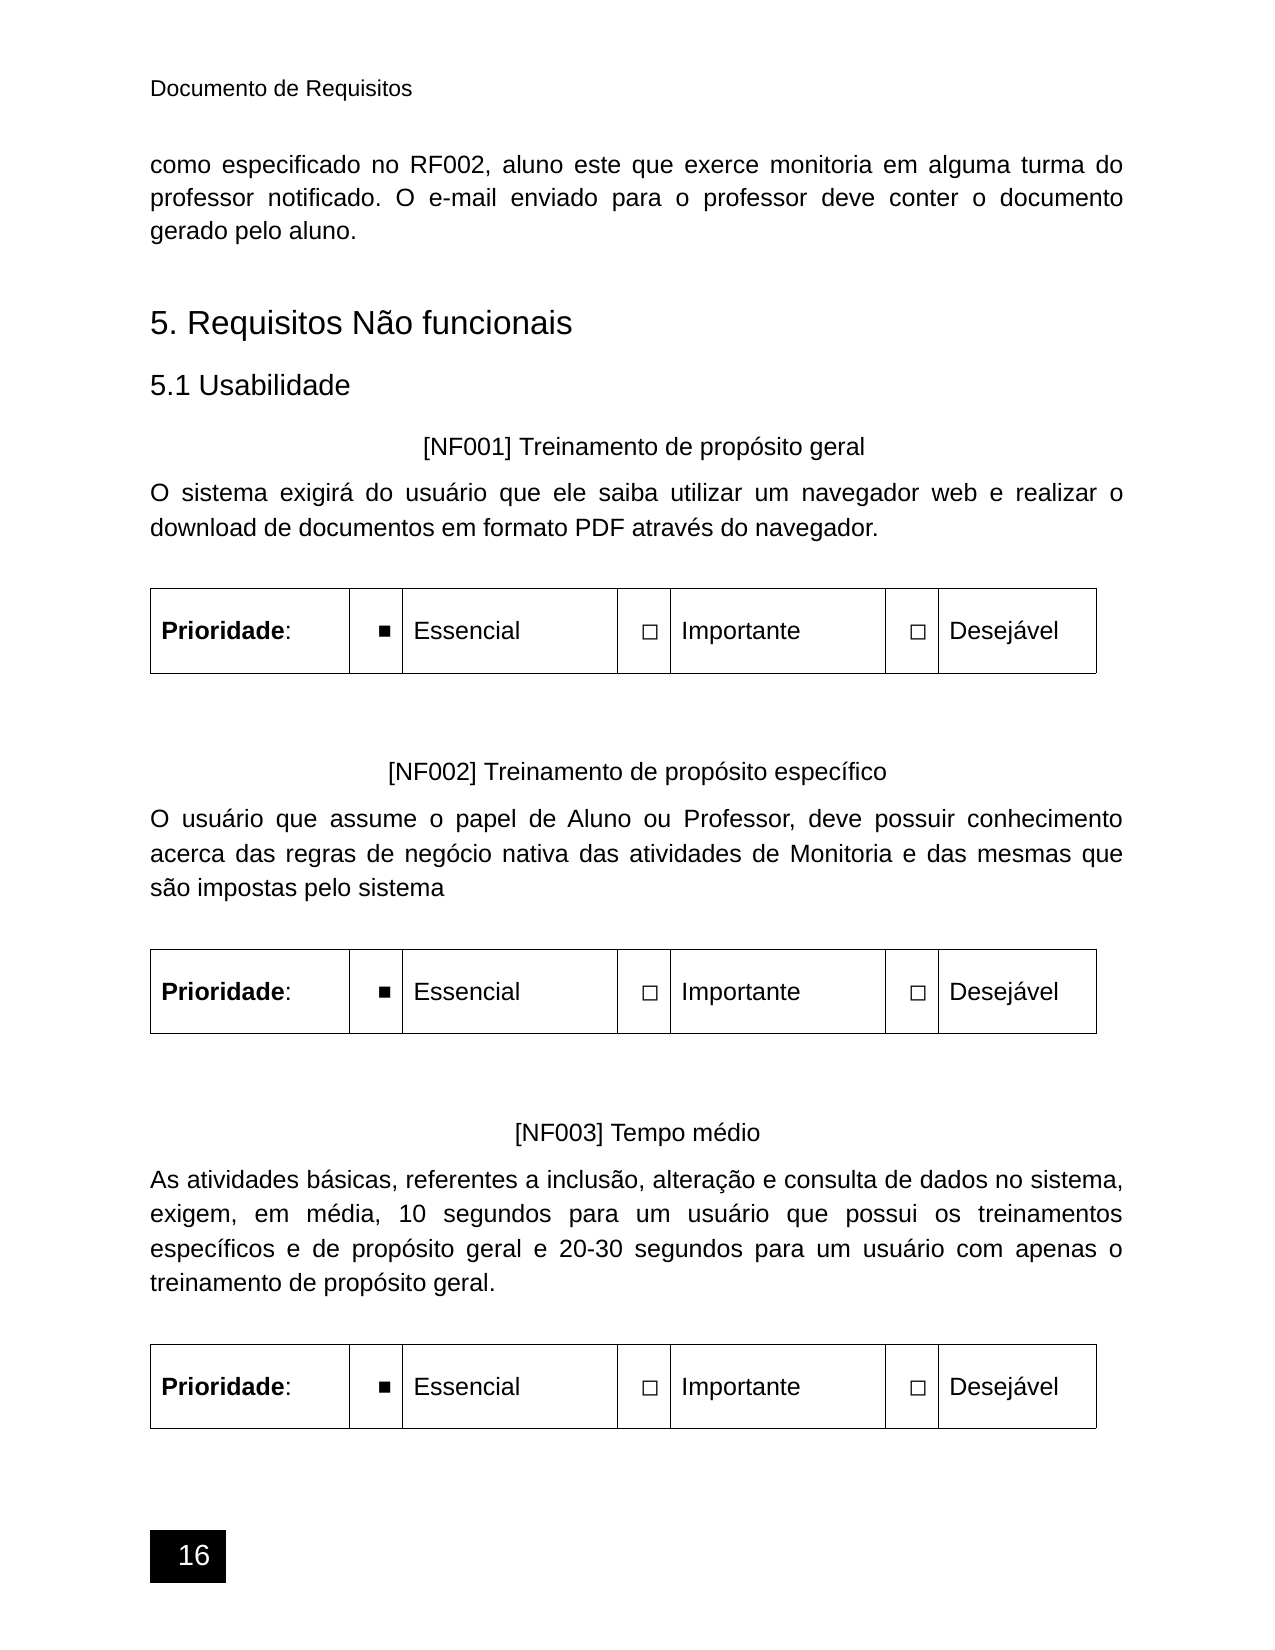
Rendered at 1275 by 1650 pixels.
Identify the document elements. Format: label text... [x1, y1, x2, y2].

table_header Prioridade: [151, 589, 349, 673]
text [NF003] Tempo médio [150, 1118, 1125, 1147]
text como especificado no RF002, aluno este que exerce monitoria em alguma turma do professor notificado. O e-mail enviado para o professor deve conter o documento gerado pelo aluno. [150, 150, 1125, 245]
text As atividades básicas, referentes a inclusão, alteração e consulta de dados no sistema, exigem, em média, 10 segundos para um usuário que possui os treinamentos específicos e de propósito geral e 20-30 segundos para um usuário com apenas o treinamento de propósito geral. [150, 1165, 1125, 1297]
table_header ◻ [886, 1345, 938, 1428]
table_header Importante [671, 950, 885, 1033]
text [NF001] Treinamento de propósito geral [170, 431, 1125, 460]
table_header ◻ [618, 1345, 670, 1428]
table_header Prioridade: [151, 950, 349, 1033]
text O sistema exigirá do usuário que ele saiba utilizar um navegador web e realizar o download de documentos em formato PDF através do navegador. [150, 478, 1125, 542]
text O usuário que assume o papel de Aluno ou Professor, deve possuir conhecimento acerca das regras de negócio nativa das atividades de Monitoria e das mesmas que são impostas pelo sistema [150, 804, 1125, 902]
table_header ◻ [886, 950, 938, 1033]
subtitle 5.1 Usabilidade [150, 368, 1125, 401]
table_header ◻ [618, 950, 670, 1033]
table_header Desejável [939, 950, 1096, 1033]
table_header Importante [671, 1345, 885, 1428]
table_header ■ [350, 1345, 402, 1428]
subtitle 5. Requisitos Não funcionais [150, 303, 1125, 341]
table_header Essencial [403, 589, 617, 673]
table_header ■ [350, 589, 402, 673]
table_header ■ [350, 950, 402, 1033]
table_header Desejável [939, 589, 1096, 673]
table_header Importante [671, 589, 885, 673]
table_header Essencial [403, 1345, 617, 1428]
table_header Desejável [939, 1345, 1096, 1428]
table_header Essencial [403, 950, 617, 1033]
table_header ◻ [886, 589, 938, 673]
table_header ◻ [618, 589, 670, 673]
text [NF002] Treinamento de propósito específico [150, 757, 1125, 786]
table_header Prioridade: [151, 1345, 349, 1428]
